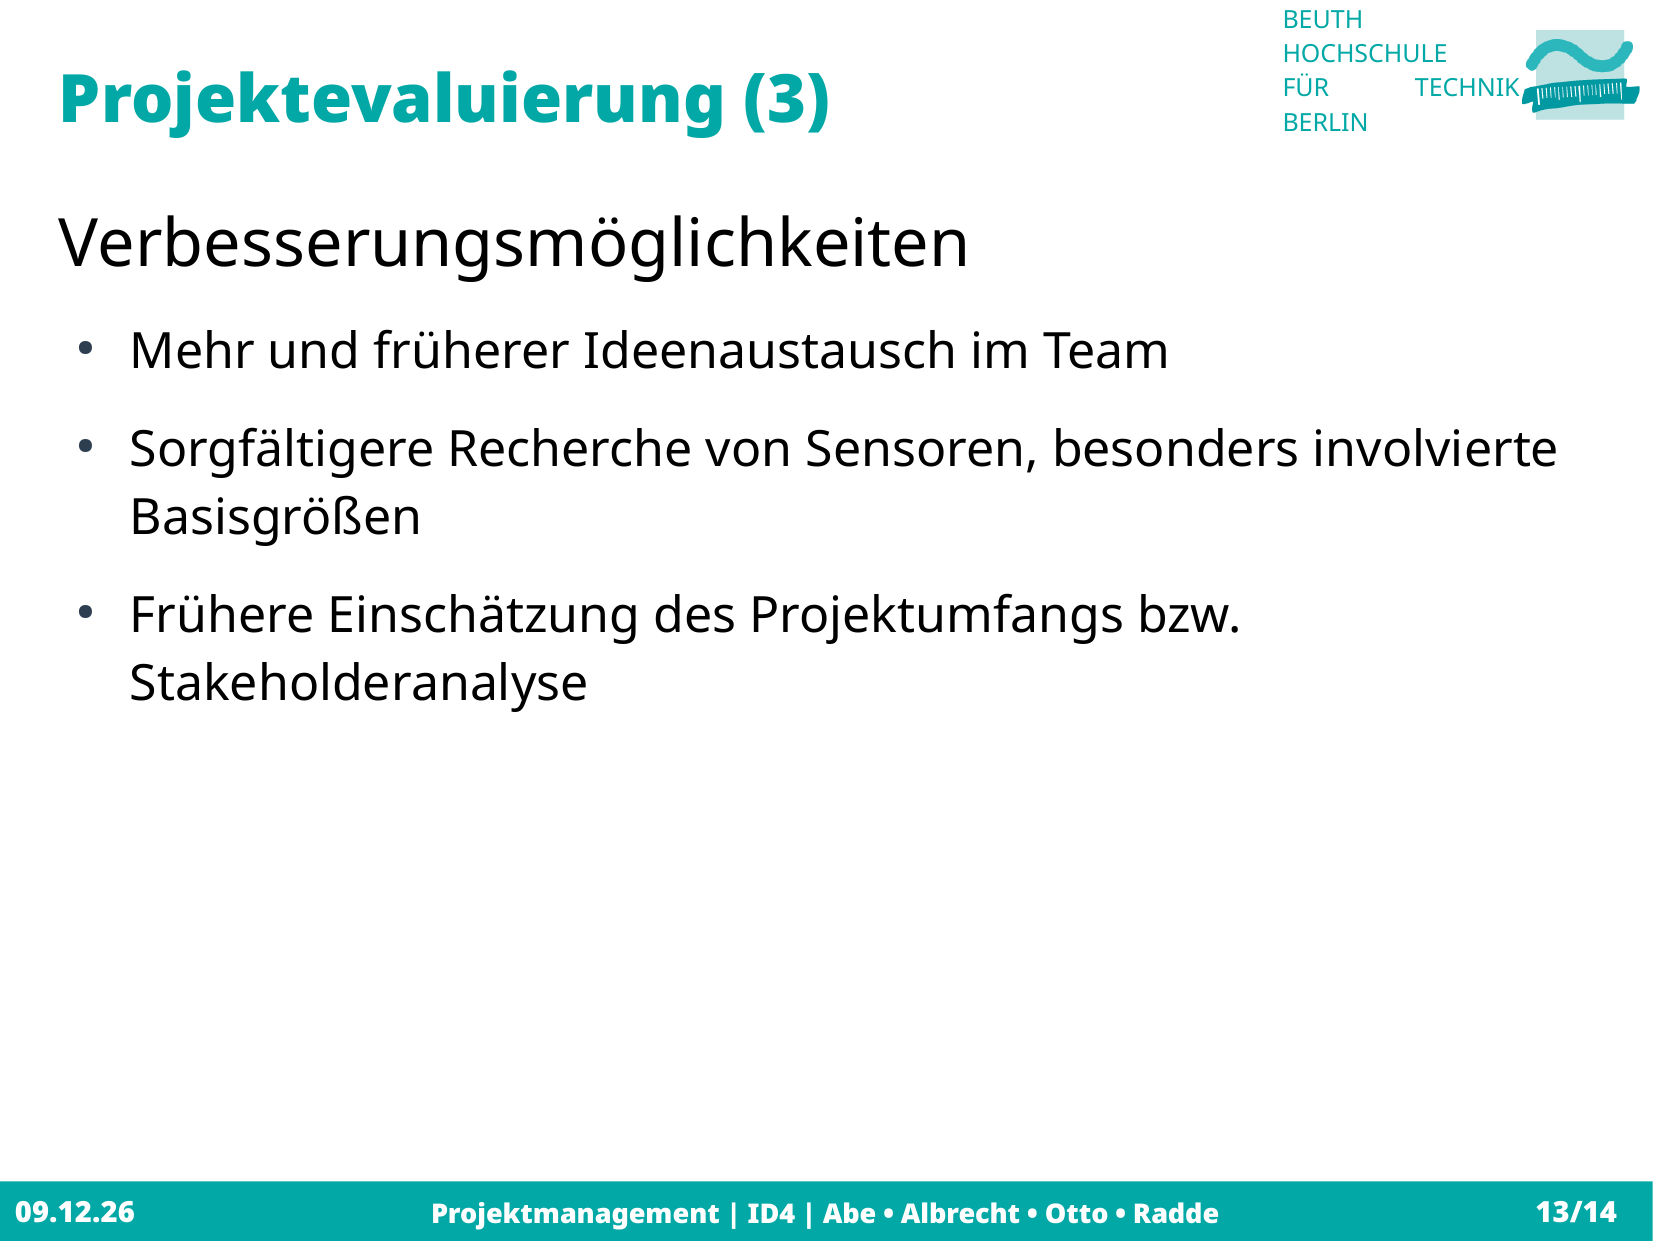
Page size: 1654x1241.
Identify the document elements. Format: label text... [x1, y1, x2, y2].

picture [1522, 30, 1640, 120]
list Verbesserungsmöglichkeiten Mehr und früherer Ideenaustausch im Team Sorgfältigere Recherche von Sensoren, besonders involvierte Basisgrößen Frühere Einschätzung des Projektumfangs bzw. Stakeholderanalyse [58, 195, 1594, 1126]
title Projektevaluierung (3) [58, 35, 1240, 142]
